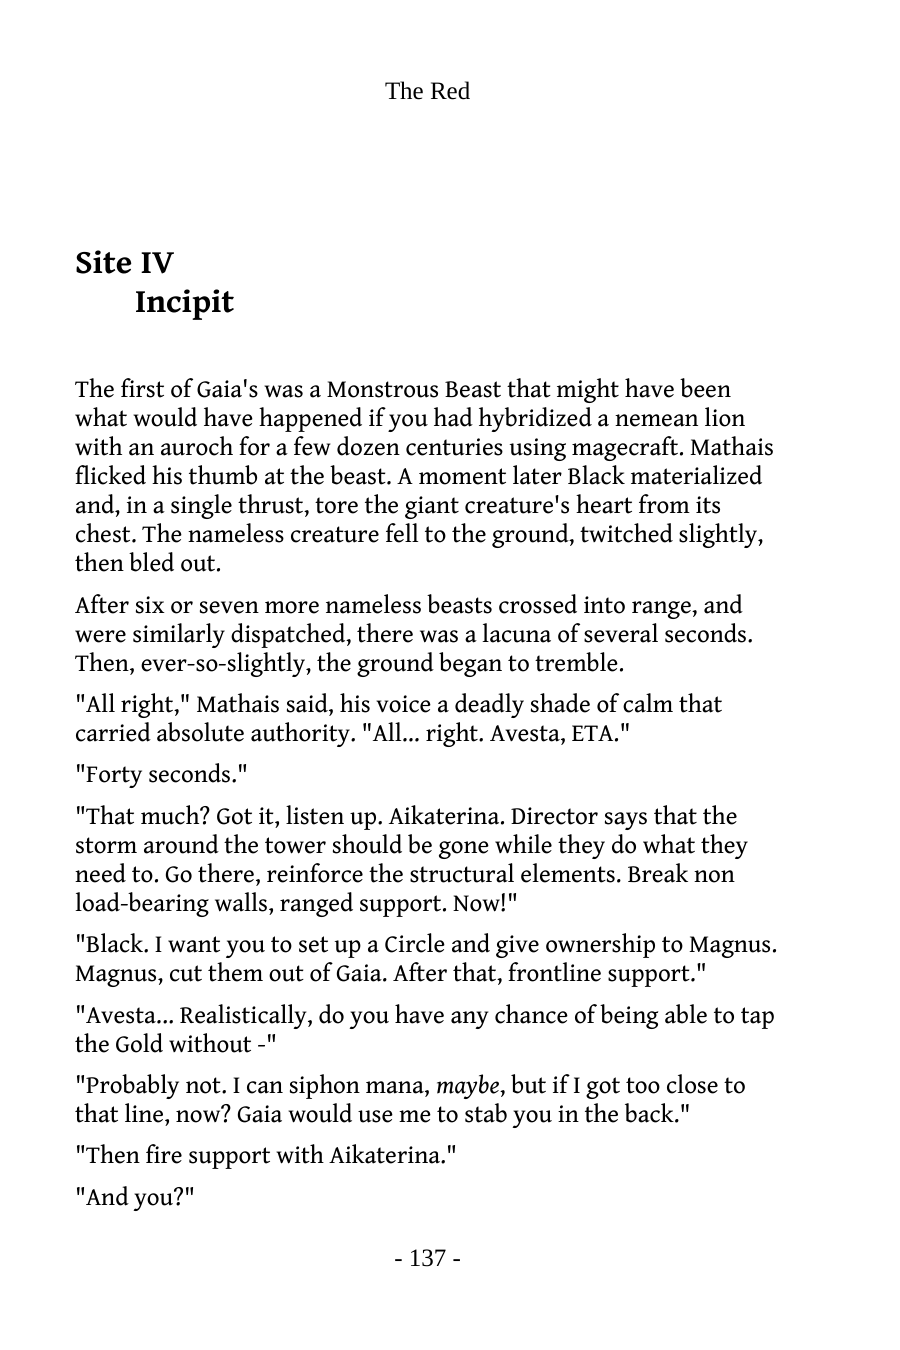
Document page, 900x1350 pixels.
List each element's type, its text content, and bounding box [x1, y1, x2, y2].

text The first of Gaia's was a Monstrous Beast that might have been what would have happened if you had hybridized a nemean lion with an auroch for a few dozen centuries using magecraft. Mathais flicked his thumb at the beast. A moment later Black materialized and, in a single thrust, tore the giant creature's heart from its chest. The nameless creature fell to the ground, twitched slightly, then bled out. [75, 376, 780, 579]
text "Probably not. I can siphon mana, maybe, but if I got too close to that line, now? Gaia would use me to stab you in the back." [75, 1072, 780, 1129]
text "Black. I want you to set up a Circle and give ownership to Magnus. Magnus, cut them out of Gaia. After that, frontline support." [75, 931, 780, 989]
subtitle Site IV Incipit [75, 244, 780, 322]
text "And you?" [75, 1183, 780, 1212]
text "All right," Mathais said, his voice a deadly shade of calm that carried absolute authority. "All... right. Avesta, ETA." [75, 691, 780, 748]
text After six or seven more nameless beasts crossed into range, and were similarly dispatched, there was a lacuna of several seconds. Then, ever-so-slightly, the ground began to tremble. [75, 591, 780, 678]
text "Avesta... Realistically, do you have any chance of being able to tap the Gold without -" [75, 1001, 780, 1059]
text "Then fire support with Aikaterina." [75, 1142, 780, 1171]
text "Forty seconds." [75, 761, 780, 790]
text "That much? Got it, listen up. Aikaterina. Director says that the storm around the tower should be gone while they do what they need to. Go there, reinforce the structural elements. Break non load-bearing walls, ranged support. Now!" [75, 802, 780, 918]
